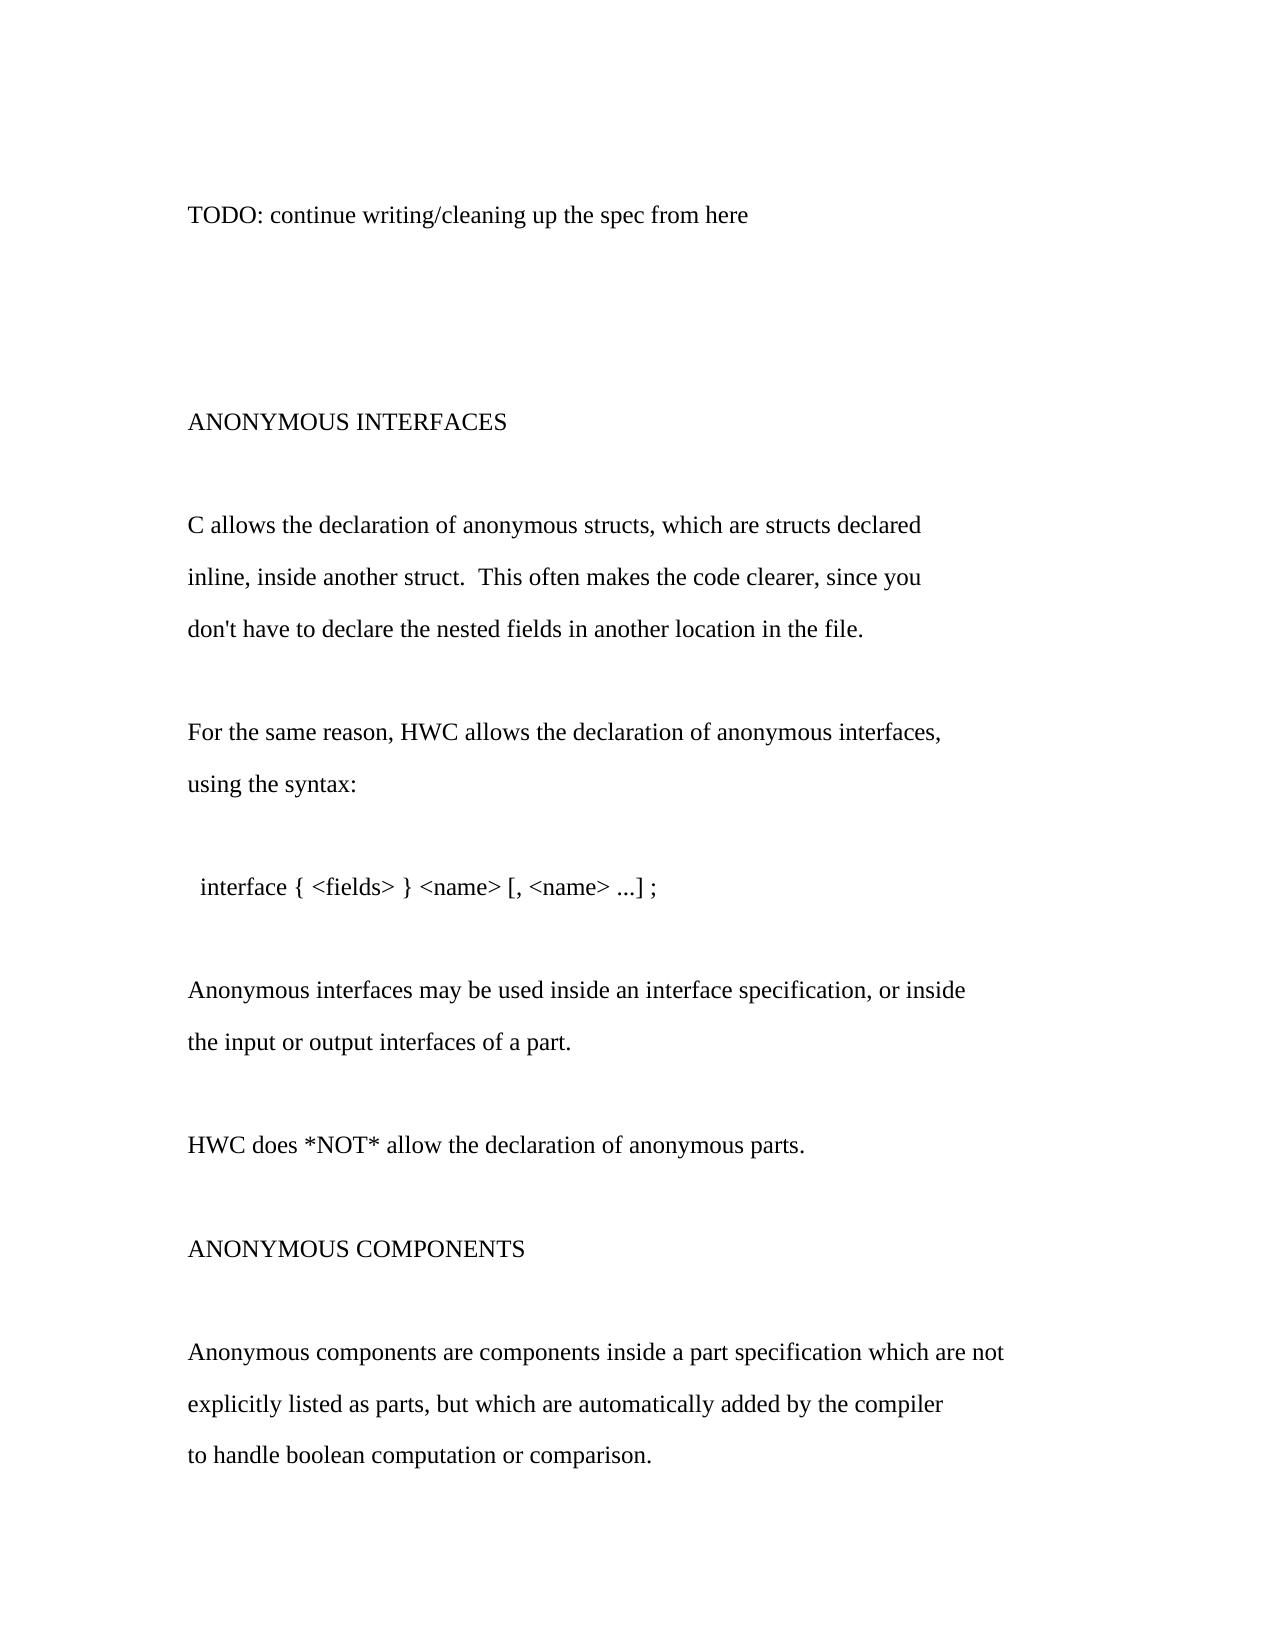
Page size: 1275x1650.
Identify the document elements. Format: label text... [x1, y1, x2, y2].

text HWC does *NOT* allow the declaration of anonymous parts. [187, 1132, 1087, 1159]
text inline, inside another struct. This often makes the code clearer, since you [187, 563, 1087, 591]
text TODO: continue writing/cleaning up the spec from here [187, 202, 1087, 229]
text don't have to declare the nested fields in another location in the file. [187, 615, 1087, 643]
text using the syntax: [187, 770, 1087, 798]
text For the same reason, HWC allows the declaration of anonymous interfaces, [187, 718, 1087, 746]
text C allows the declaration of anonymous structs, which are structs declared [187, 512, 1087, 539]
text to handle boolean computation or comparison. [187, 1442, 1087, 1469]
text ANONYMOUS INTERFACES [187, 408, 1087, 436]
text interface { <fields> } <name> [, <name> ...] ; [187, 873, 1087, 901]
text Anonymous components are components inside a part specification which are not [187, 1338, 1087, 1366]
text the input or output interfaces of a part. [187, 1028, 1087, 1056]
text explicitly listed as parts, but which are automatically added by the compiler [187, 1390, 1087, 1418]
text Anonymous interfaces may be used inside an interface specification, or inside [187, 977, 1087, 1004]
text ANONYMOUS COMPONENTS [187, 1235, 1087, 1263]
